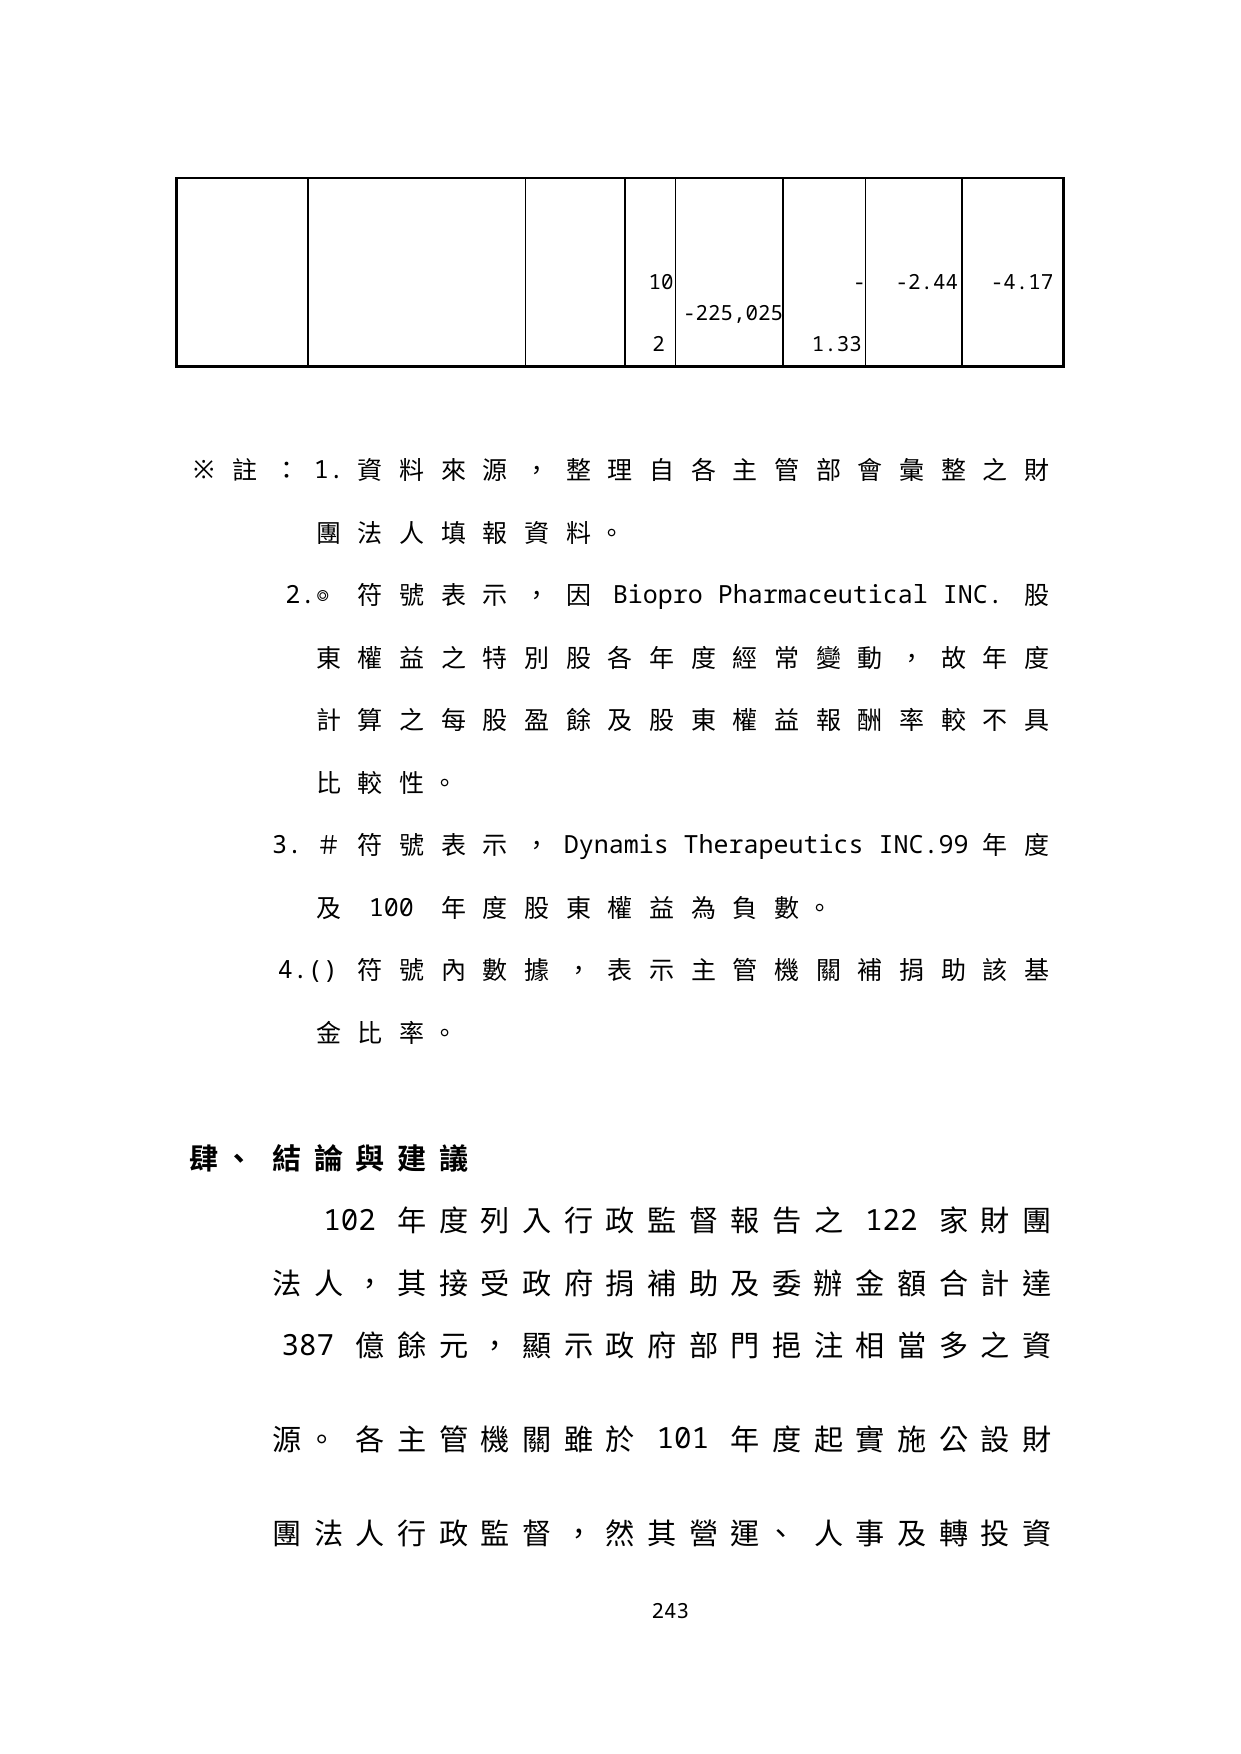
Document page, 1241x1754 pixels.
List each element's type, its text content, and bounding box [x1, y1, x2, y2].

table_cell -2.44 [866, 179, 961, 365]
table_cell [526, 179, 624, 365]
text 102年度列入行政監督報告之122家財團法人，其接受政府捐補助及委辦金額合計達387億餘元，顯示政府部門挹注相當多之資源。各主管機關雖於101年度起實施公設財團法人行政監督，然其營運、人事及轉投資 [242, 1177, 1058, 1552]
text 4.()符號內數據，表示主管機關補捐助該基金比率。 [256, 927, 1058, 1052]
text ※註：1.資料來源，整理自各主管部會彙整之財團法人填報資料。 [183, 427, 1058, 552]
table_cell [178, 179, 307, 365]
text 肆、結論與建議 [183, 1115, 1058, 1177]
table_cell -225,025 [676, 179, 782, 365]
table_cell -1.33 [784, 179, 865, 365]
text 2.◎符號表示，因Biopro Pharmaceutical INC.股東權益之特別股各年度經常變動，故年度計算之每股盈餘及股東權益報酬率較不具比較性。 [256, 552, 1058, 802]
text 3.＃符號表示，Dynamis Therapeutics INC.99年度及100年度股東權益為負數。 [256, 802, 1058, 927]
table_cell 102 [626, 179, 675, 365]
table_cell [309, 179, 525, 365]
table_cell -4.17 [963, 179, 1062, 365]
